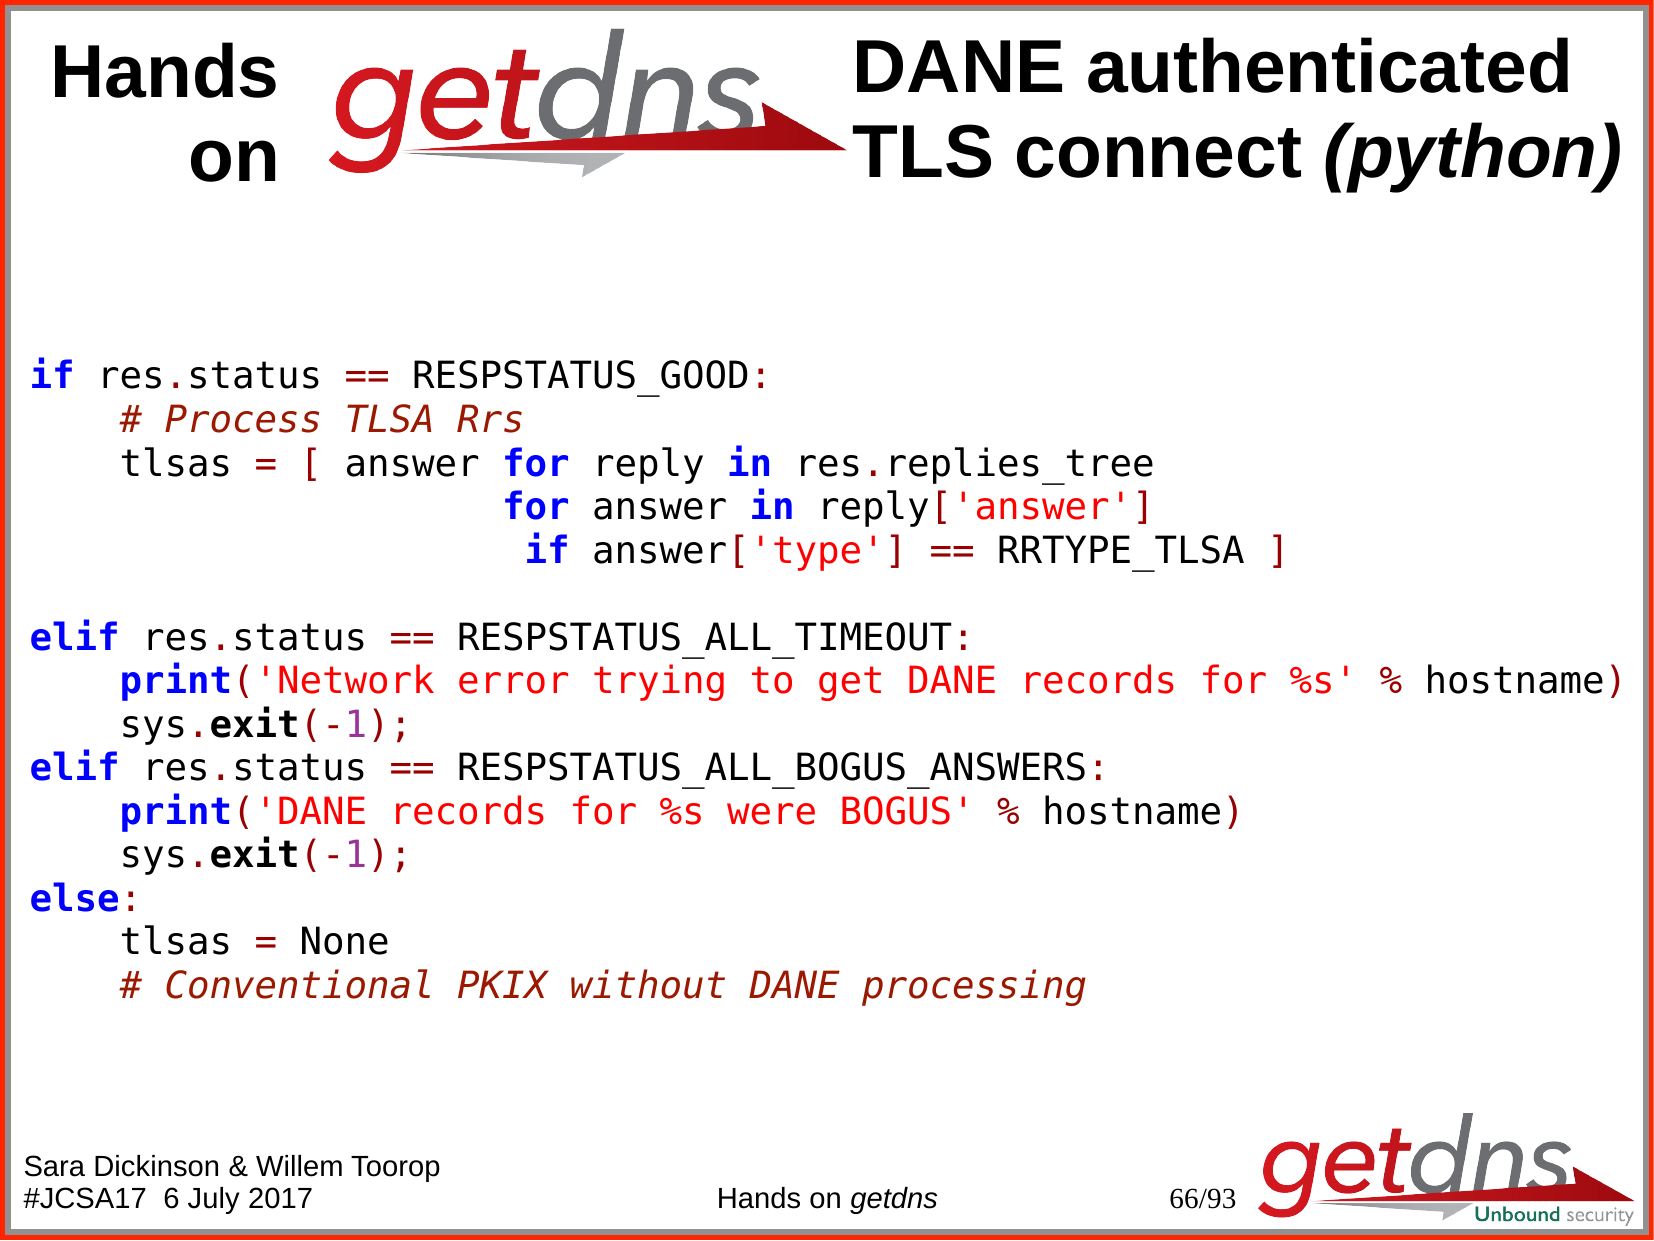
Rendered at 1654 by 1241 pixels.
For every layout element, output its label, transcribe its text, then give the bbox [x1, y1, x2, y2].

title Hands on [0, 0, 280, 267]
list if res.status == RESPSTATUS_GOOD: # Process TLSA Rrs tlsas = [ answer for reply in res.replies_tree for answer in reply['answer'] if answer['type'] == RRTYPE_TLSA ] elif res.status == RESPSTATUS_ALL_TIMEOUT: print('Network error trying to get DANE records for %s' % hostname) sys.exit(-1); elif res.status == RESPSTATUS_ALL_BOGUS_ANSWERS: print('DANE records for %s were BOGUS' % hostname) sys.exit(-1); else: tlsas = None # Conventional PKIX without DANE processing [29, 354, 1644, 1241]
title DANE authenticated TLS connect (python) [852, 25, 1654, 193]
picture [319, 20, 857, 193]
